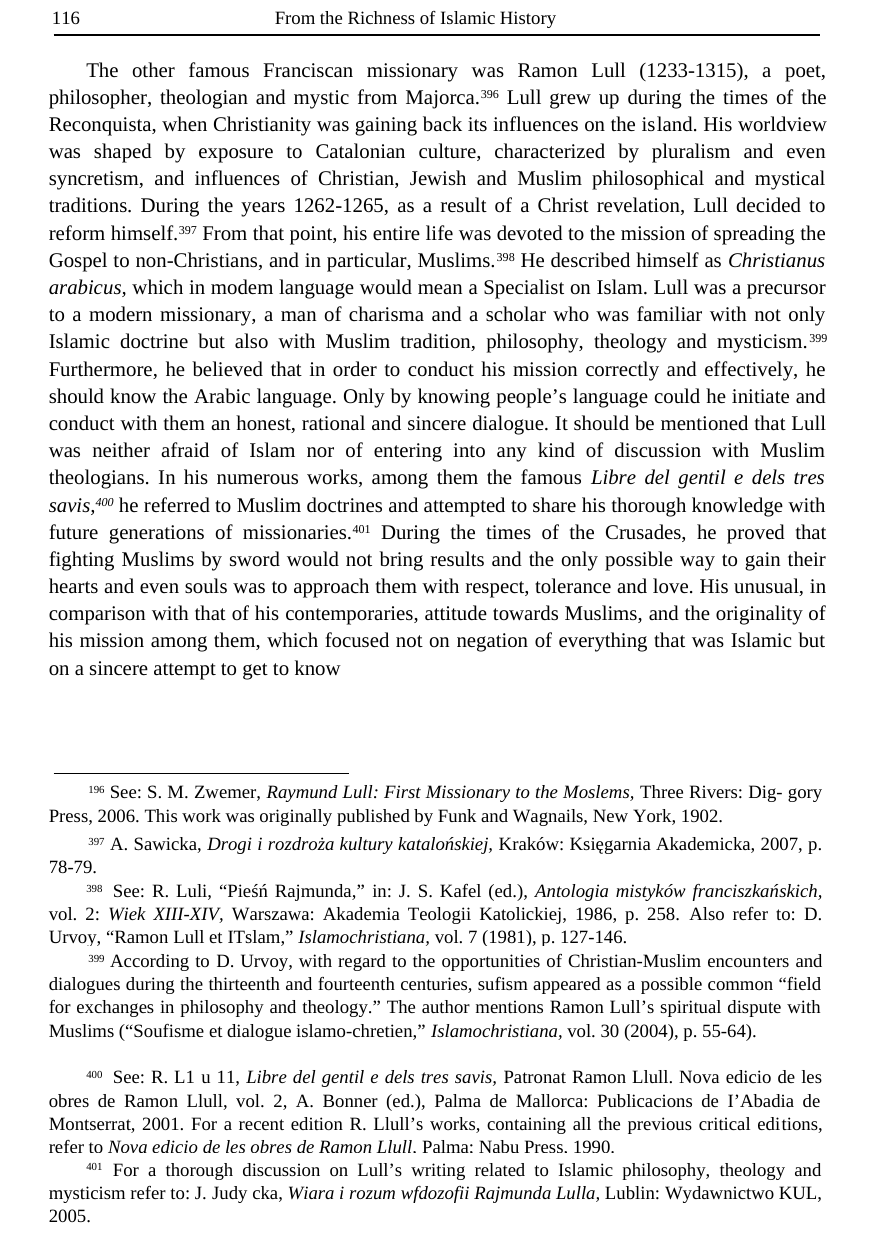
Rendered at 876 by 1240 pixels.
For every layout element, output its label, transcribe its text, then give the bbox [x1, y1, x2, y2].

text 397 A. Sawicka, Drogi i rozdroża kultury katalońskiej, Kraków: Księgarnia Akademicka, 2007, p. 78-79. [48, 833, 822, 875]
text From the Richness of Islamic History [274, 7, 597, 28]
text 196 See: S. M. Zwemer, Raymund Lull: First Missionary to the Moslems, Three Rivers: Dig- gory Press, 2006. This work was originally published by Funk and Wagnails, New York, 1902. [48, 781, 822, 826]
text 398 See: R. Luli, “Pieśń Rajmunda,” in: J. S. Kafel (ed.), Antologia mistyków franciszkań­skich, vol. 2: Wiek XIII-XIV, Warszawa: Akademia Teologii Katolickiej, 1986, p. 258. Also refer to: D. Urvoy, “Ramon Lull et ITslam,” Islamochristiana, vol. 7 (1981), p. 127-146. [48, 880, 822, 946]
text 400 See: R. L1 u 11, Libre del gentil e dels tres savis, Patronat Ramon Llull. Nova edicio de les obres de Ramon Llull, vol. 2, A. Bonner (ed.), Palma de Mallorca: Publicacions de I’Abadia de Montserrat, 2001. For a recent edition R. Llull’s works, containing all the previous critical edi­tions, refer to Nova edicio de les obres de Ramon Llull, Palma; Nabu Press, 1990. [48, 1066, 822, 1153]
text 401 For a thorough discussion on Lull’s writing related to Islamic philosophy, theology and mysticism refer to: J. Judy cka, Wiara i rozum wfdozofii Rajmunda Lulla, Lublin: Wydawnictwo KUL, 2005. [48, 1158, 822, 1227]
text The other famous Franciscan missionary was Ramon Lull (1233-1315), a poet, philosopher, theologian and mystic from Majorca.396 Lull grew up during the times of the Reconquista, when Christianity was gaining back its influences on the is­land. His worldview was shaped by exposure to Catalonian culture, characterized by pluralism and even syncretism, and influences of Christian, Jewish and Muslim philosophical and mystical traditions. During the years 1262-1265, as a result of a Christ revelation, Lull decided to reform himself.397 From that point, his entire life was devoted to the mission of spreading the Gospel to non-Christians, and in particular, Muslims.398 He described himself as Christianus arabicus, which in modem language would mean a Specialist on Islam. Lull was a precursor to a modern missionary, a man of charisma and a scholar who was familiar with not only Islamic doctrine but also with Muslim tradition, philosophy, theology and mysticism.399 Furthermore, he believed that in order to conduct his mission correctly and effectively, he should know the Arabic language. Only by knowing people’s language could he initiate and conduct with them an honest, rational and sincere dialogue. It should be mentioned that Lull was neither afraid of Islam nor of entering into any kind of discussion with Muslim theologians. In his numerous works, among them the famous Libre del gentil e dels tres savis,400 he referred to Muslim doctrines and attempted to share his thorough knowledge with future generations of missionaries.401 During the times of the Crusades, he proved that fighting Muslims by sword would not bring results and the only possible way to gain their hearts and even souls was to approach them with respect, tolerance and love. His unusual, in comparison with that of his contemporaries, attitude towards Muslims, and the originality of his mission among them, which focused not on negation of everything that was Islamic but on a sincere attempt to get to know [48, 57, 827, 680]
text 116 [52, 7, 84, 28]
text 399 According to D. Urvoy, with regard to the opportunities of Christian-Muslim encoun­ters and dialogues during the thirteenth and fourteenth centuries, sufism appeared as a possible common “field for exchanges in philosophy and theology.” The author mentions Ramon Lull’s spiritual dispute with Muslims (“Soufisme et dialogue islamo-chretien,” Islamochristiana, vol. 30 (2004), p. 55-64). [48, 950, 822, 1041]
